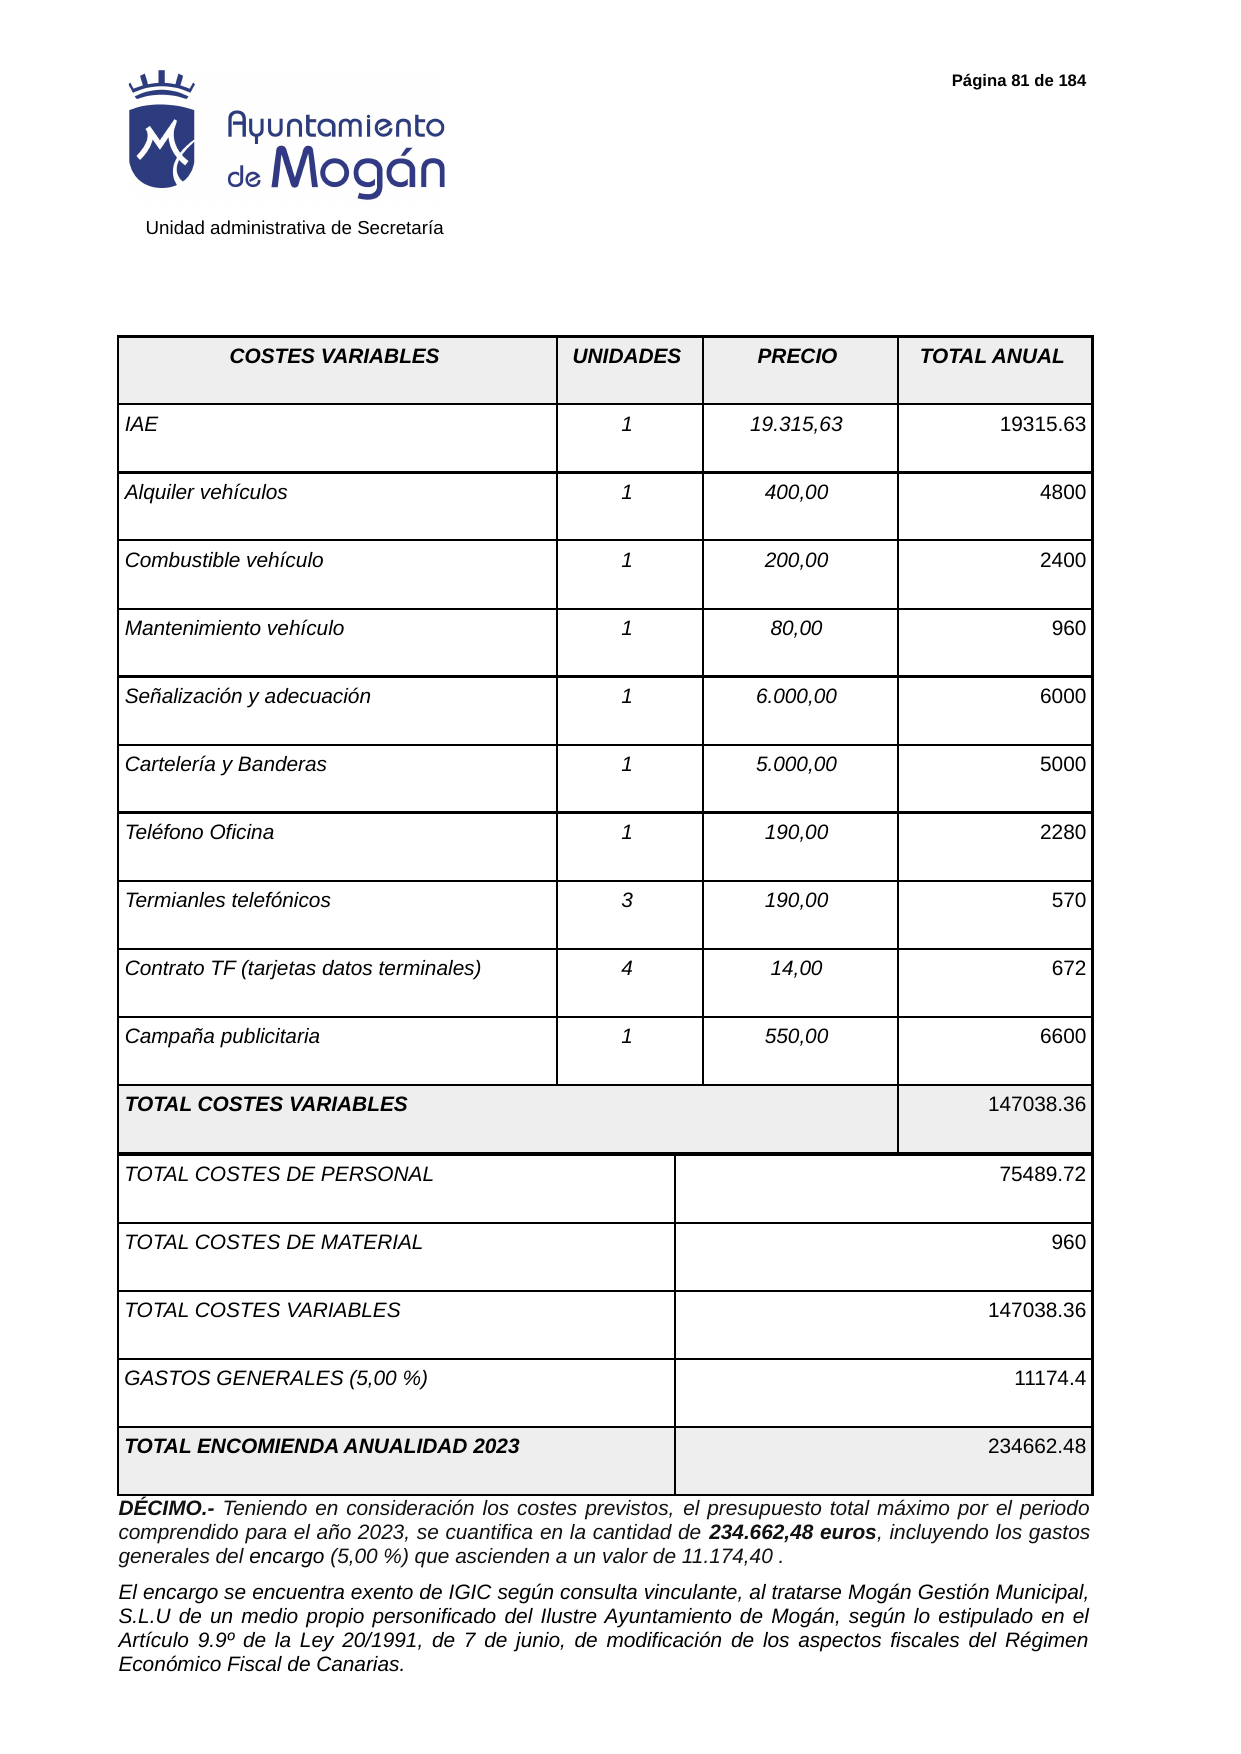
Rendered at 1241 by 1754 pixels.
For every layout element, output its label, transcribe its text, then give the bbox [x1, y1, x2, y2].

table_cell 200,00 [704, 541, 897, 607]
table_header TOTAL COSTES DE PERSONAL [119, 1156, 674, 1222]
table_cell 550,00 [704, 1018, 897, 1083]
table_cell 1 [558, 610, 702, 675]
table_cell TOTAL COSTES DE MATERIAL [119, 1224, 674, 1290]
table_cell 1 [558, 474, 702, 539]
table_cell GASTOS GENERALES (5,00 %) [119, 1360, 674, 1426]
table_cell 400,00 [704, 474, 897, 539]
table_cell TOTAL COSTES VARIABLES [119, 1086, 897, 1152]
table_cell 1 [558, 541, 702, 607]
table_cell 2280 [899, 814, 1091, 879]
table_cell 14,00 [704, 950, 897, 1016]
table_cell 190,00 [704, 814, 897, 879]
table_cell Contrato TF (tarjetas datos terminales) [119, 950, 556, 1016]
table_cell 6600 [899, 1018, 1091, 1083]
table_cell 3 [558, 882, 702, 947]
table_cell 2400 [899, 541, 1091, 607]
table_header 75489,72 [676, 1156, 1091, 1222]
table_cell TOTAL COSTES VARIABLES [119, 1292, 674, 1358]
table_cell Señalización y adecuación [119, 678, 556, 743]
table_header COSTES VARIABLES [119, 338, 556, 403]
table_cell 1 [558, 1018, 702, 1083]
table_cell 19.315,63 [704, 405, 897, 471]
table_cell Campaña publicitaria [119, 1018, 556, 1083]
text El encargo se encuentra exento de IGIC según consulta vinculante, al tratarse Mogán Gestión Municipal, S.L.U de un medio propio personificado del Ilustre Ayuntamiento de Mogán, según lo estipulado en el Artículo 9.9º de la Ley 20/1991, de 7 de junio, de modificación de los aspectos fiscales del Régimen Económico Fiscal de Canarias. [118, 1580, 1092, 1676]
table_cell 4800 [899, 474, 1091, 539]
table_cell 6000 [899, 678, 1091, 743]
table_cell Teléfono Oficina [119, 814, 556, 879]
table_cell 4 [558, 950, 702, 1016]
picture [128, 70, 445, 206]
table_header TOTAL ANUAL [899, 338, 1091, 403]
table_cell 1 [558, 405, 702, 471]
table_cell 1 [558, 678, 702, 743]
table_cell 960 [676, 1224, 1091, 1290]
table_header PRECIO [704, 338, 897, 403]
table_cell 11174,4 [676, 1360, 1091, 1426]
table_cell 147038,36 [676, 1292, 1091, 1358]
text DÉCIMO.- Teniendo en consideración los costes previstos, el presupuesto total máximo por el periodo comprendido para el año 2023, se cuantifica en la cantidad de 234.662,48 euros, incluyendo los gastos generales del encargo (5,00 %) que ascienden a un valor de 11.174,40 . [118, 1496, 1092, 1568]
table_cell TOTAL ENCOMIENDA ANUALIDAD 2023 [119, 1428, 674, 1494]
table_cell 1 [558, 746, 702, 811]
table_cell 1 [558, 814, 702, 879]
table_cell IAE [119, 405, 556, 471]
table_cell Combustible vehículo [119, 541, 556, 607]
table_cell 672 [899, 950, 1091, 1016]
table_cell 80,00 [704, 610, 897, 675]
table_cell 234662,48 [676, 1428, 1091, 1494]
table_cell Alquiler vehículos [119, 474, 556, 539]
table_cell 147038,36 [899, 1086, 1091, 1152]
table_cell Mantenimiento vehículo [119, 610, 556, 675]
table_cell 5.000,00 [704, 746, 897, 811]
table_cell 190,00 [704, 882, 897, 947]
table_cell Cartelería y Banderas [119, 746, 556, 811]
table_header UNIDADES [558, 338, 702, 403]
table_cell 5000 [899, 746, 1091, 811]
table_cell 960 [899, 610, 1091, 675]
table_cell 19315,63 [899, 405, 1091, 471]
table_cell Termianles telefónicos [119, 882, 556, 947]
table_cell 570 [899, 882, 1091, 947]
table_cell 6.000,00 [704, 678, 897, 743]
